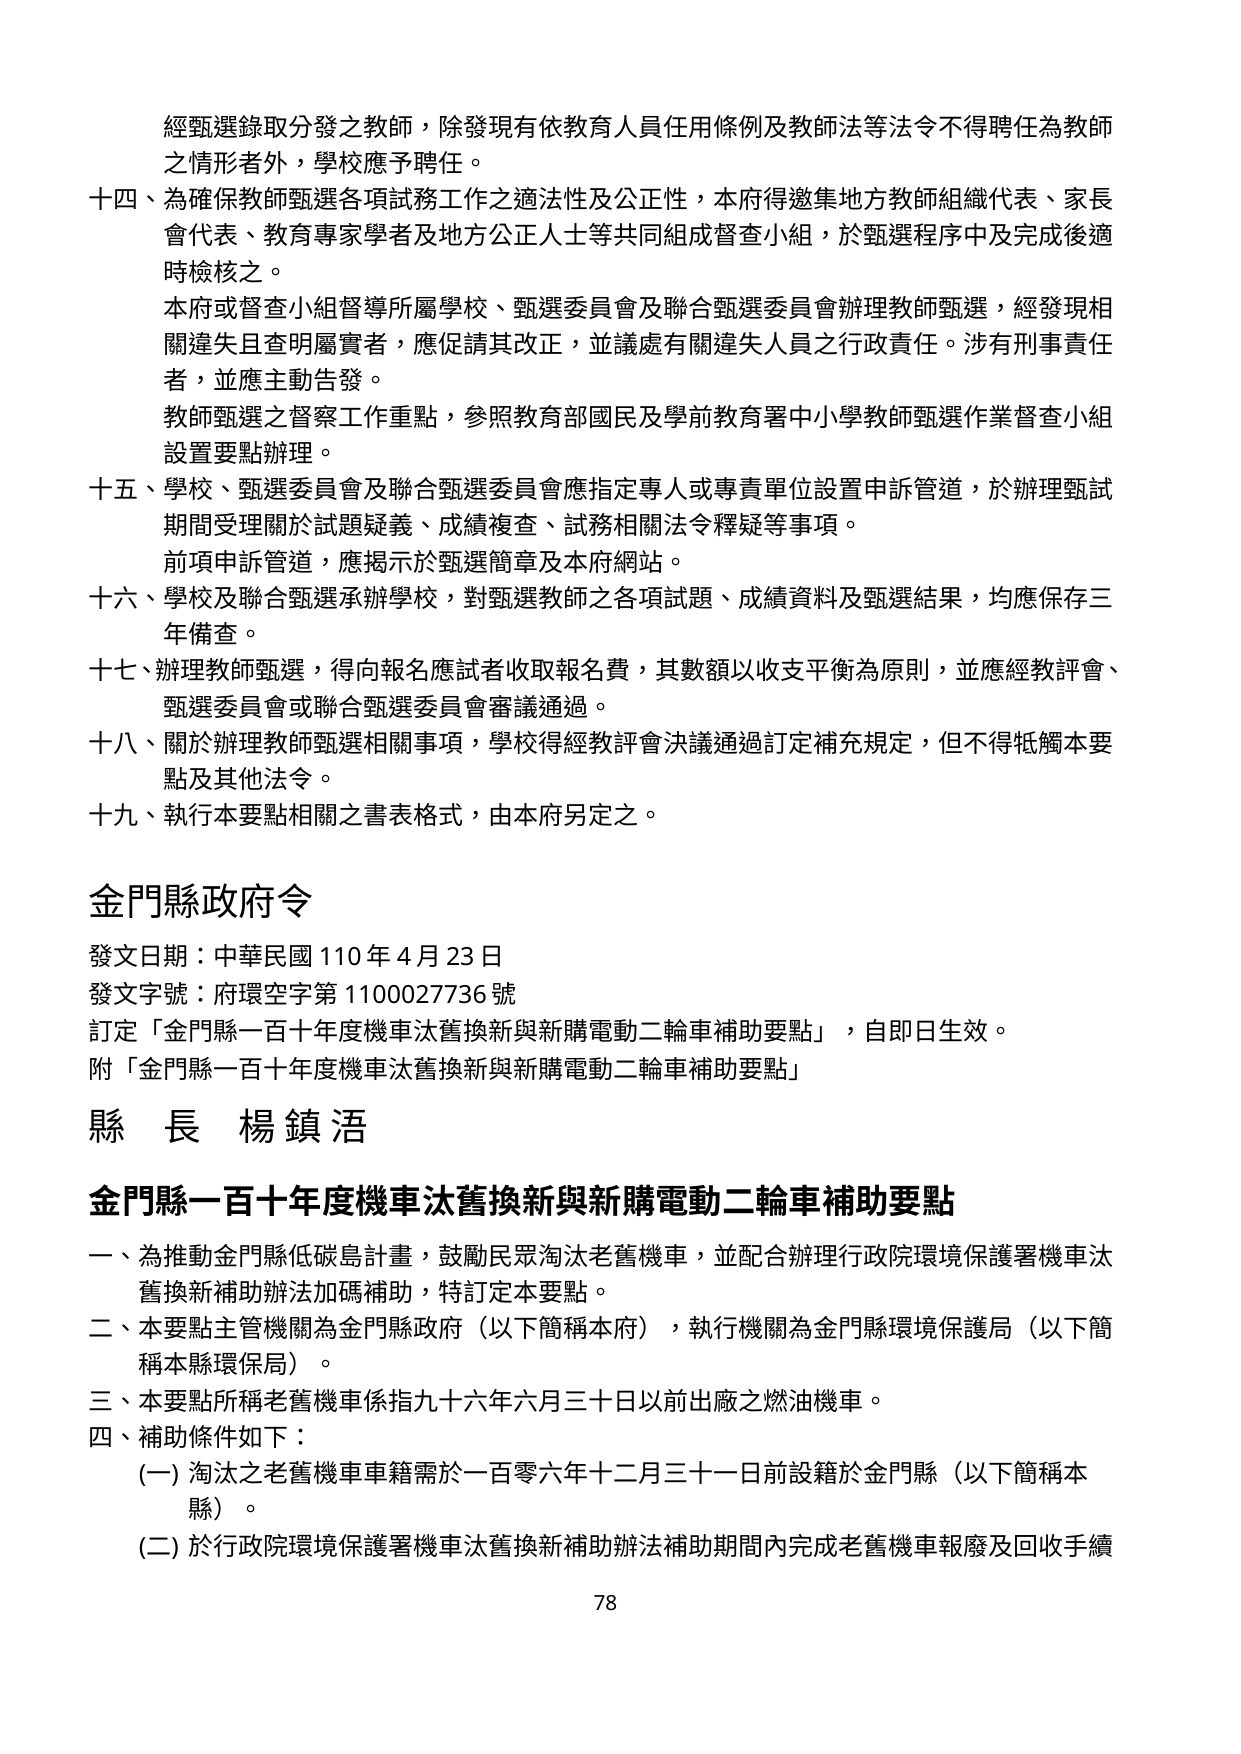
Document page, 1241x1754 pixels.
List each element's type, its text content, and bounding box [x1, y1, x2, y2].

text 之情形者外，學校應予聘任。 [89, 143, 1122, 179]
text 金門縣一百十年度機車汰舊換新與新購電動二輪車補助要點 [89, 1161, 1122, 1236]
text 者，並應主動告發。 [89, 361, 1122, 397]
text 發文字號：府環空字第1100027736號 [89, 974, 1122, 1011]
text 縣 長 楊 鎮 浯 [89, 1086, 1122, 1161]
text 教師甄選之督察工作重點，參照教育部國民及學前教育署中小學教師甄選作業督查小組 [89, 397, 1122, 433]
text 三、本要點所稱老舊機車係指九十六年六月三十日以前出廠之燃油機車。 [89, 1381, 1122, 1417]
text 發文日期：中華民國110年4月23日 [89, 936, 1122, 974]
text 二、本要點主管機關為金門縣政府（以下簡稱本府），執行機關為金門縣環境保護局（以下簡 [89, 1309, 1122, 1345]
text 縣）。 [89, 1490, 1122, 1526]
text 訂定「金門縣一百十年度機車汰舊換新與新購電動二輪車補助要點」，自即日生效。 [89, 1011, 1122, 1049]
text 經甄選錄取分發之教師，除發現有依教育人員任用條例及教師法等法令不得聘任為教師 [89, 107, 1122, 143]
text (二) 於行政院環境保護署機車汰舊換新補助辦法補助期間內完成老舊機車報廢及回收手續 [89, 1526, 1122, 1562]
text 十九、執行本要點相關之書表格式，由本府另定之。 [89, 796, 1122, 832]
text 十五、學校、甄選委員會及聯合甄選委員會應指定專人或專責單位設置申訴管道，於辦理甄試 [89, 469, 1122, 506]
text 一、為推動金門縣低碳島計畫，鼓勵民眾淘汰老舊機車，並配合辦理行政院環境保護署機車汰 [89, 1236, 1122, 1272]
text 十六、學校及聯合甄選承辦學校，對甄選教師之各項試題、成績資料及甄選結果，均應保存三 [89, 578, 1122, 614]
text 點及其他法令。 [89, 759, 1122, 796]
text 附「金門縣一百十年度機車汰舊換新與新購電動二輪車補助要點」 [89, 1049, 1122, 1086]
text 金門縣政府令 [89, 861, 1122, 936]
text 十八、關於辦理教師甄選相關事項，學校得經教評會決議通過訂定補充規定，但不得牴觸本要 [89, 723, 1122, 759]
text 關違失且查明屬實者，應促請其改正，並議處有關違失人員之行政責任。涉有刑事責任 [89, 324, 1122, 361]
text 舊換新補助辦法加碼補助，特訂定本要點。 [89, 1272, 1122, 1309]
text 四、補助條件如下： [89, 1417, 1122, 1454]
text 本府或督查小組督導所屬學校、甄選委員會及聯合甄選委員會辦理教師甄選，經發現相 [89, 288, 1122, 324]
text 設置要點辦理。 [89, 433, 1122, 469]
text 時檢核之。 [89, 252, 1122, 288]
text 年備查。 [89, 614, 1122, 651]
text 稱本縣環保局）。 [89, 1345, 1122, 1381]
text 會代表、教育專家學者及地方公正人士等共同組成督查小組，於甄選程序中及完成後適 [89, 216, 1122, 252]
text 期間受理關於試題疑義、成績複查、試務相關法令釋疑等事項。 [89, 506, 1122, 542]
text (一) 淘汰之老舊機車車籍需於一百零六年十二月三十一日前設籍於金門縣（以下簡稱本 [89, 1454, 1122, 1490]
text 前項申訴管道，應揭示於甄選簡章及本府網站。 [89, 542, 1122, 578]
text 十七、辦理教師甄選，得向報名應試者收取報名費，其數額以收支平衡為原則，並應經教評會、 [89, 651, 1122, 687]
text 十四、為確保教師甄選各項試務工作之適法性及公正性，本府得邀集地方教師組織代表、家長 [89, 179, 1122, 216]
text 甄選委員會或聯合甄選委員會審議通過。 [89, 687, 1122, 723]
